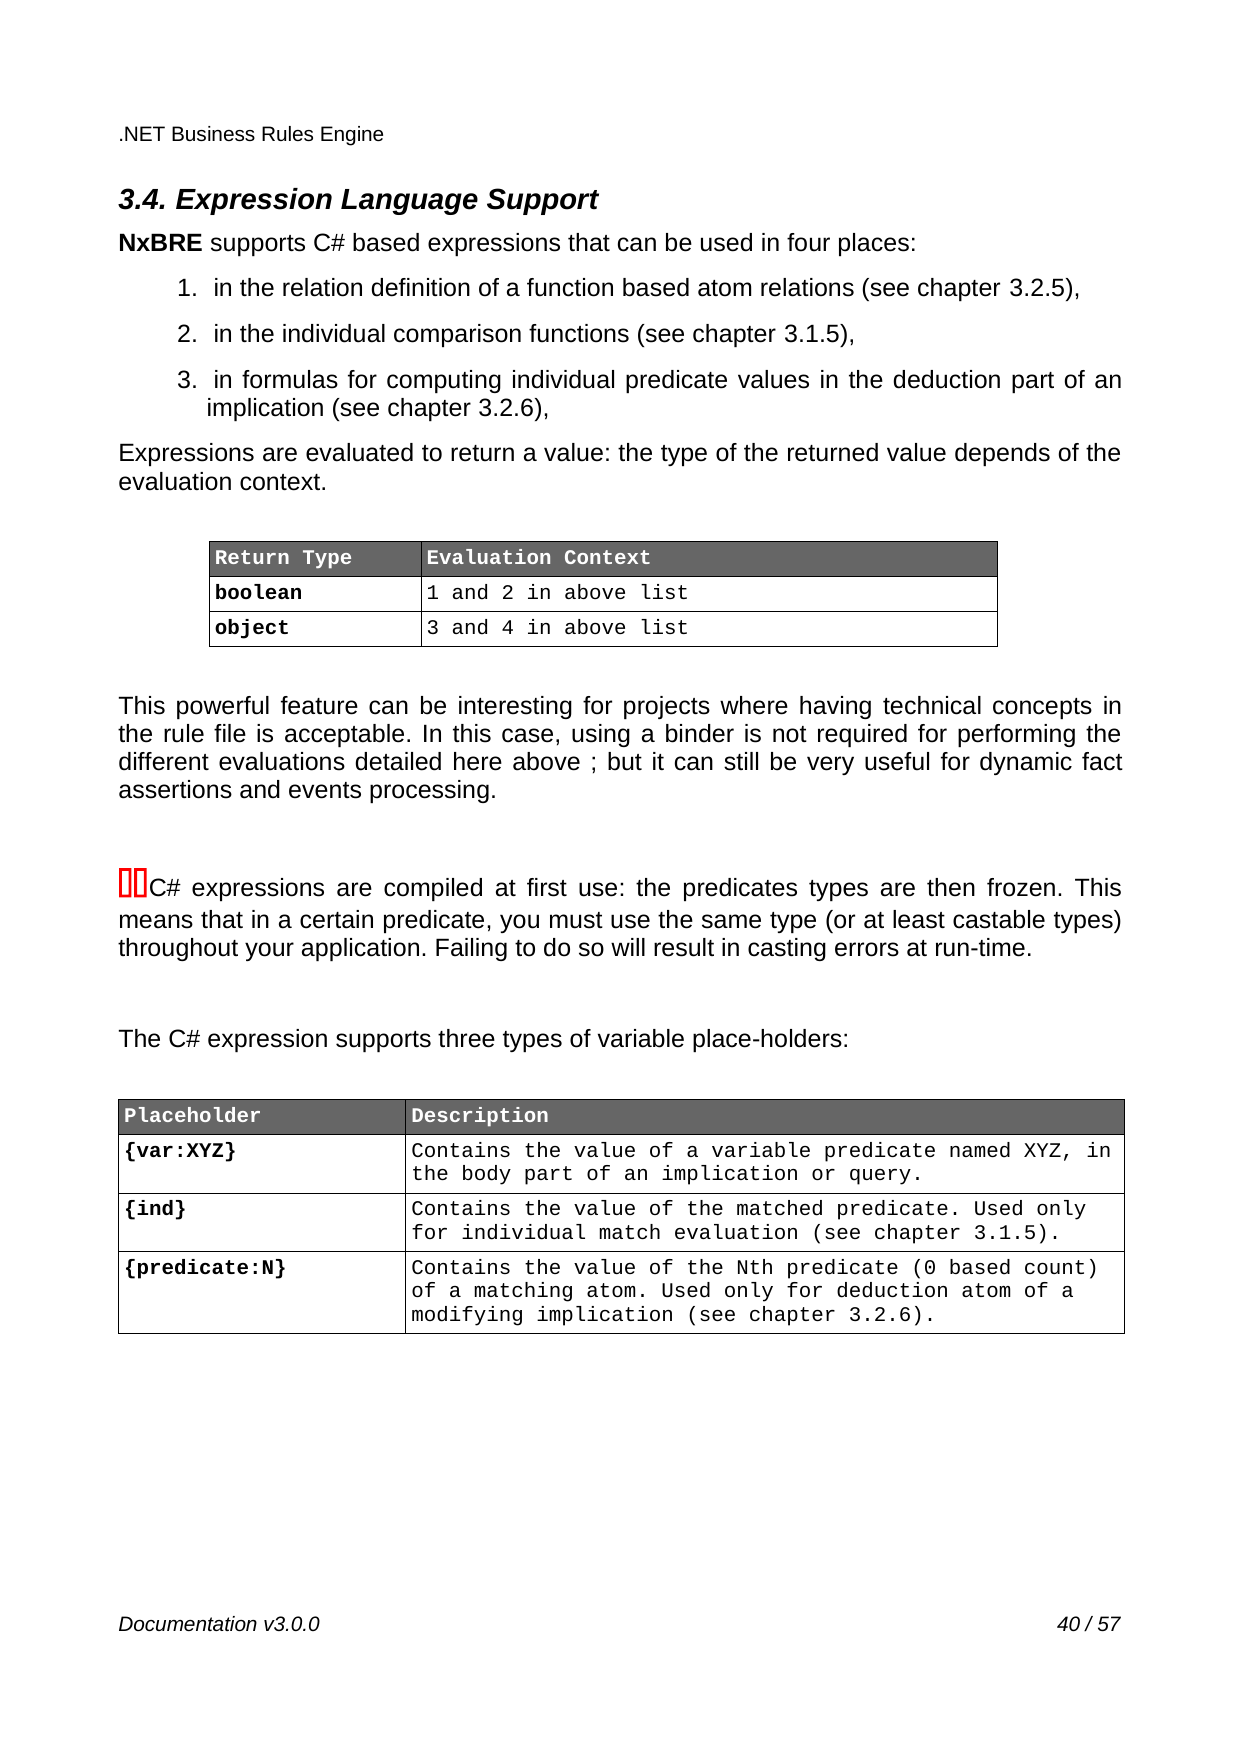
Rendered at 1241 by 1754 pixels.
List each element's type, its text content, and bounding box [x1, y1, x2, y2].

table_cell Contains the value of the Nth predicate (0 based count) of a matching atom. Used only for deduction atom of a modifying implication (see chapter 3.2.6). [406, 1252, 1124, 1333]
list in the relation definition of a function based atom relations (see chapter 3.2.5), [177, 274, 1124, 302]
table_header Description [406, 1100, 1124, 1134]
table_cell Contains the value of a variable predicate named XYZ, in the body part of an implication or query. [406, 1135, 1124, 1193]
subtitle Expression Language Support [118, 183, 1124, 216]
table_cell 1 and 2 in above list [422, 577, 997, 611]
table_cell object [210, 612, 421, 646]
text  C# expressions are compiled at first use: the predicates types are then frozen. This means that in a certain predicate, you must use the same type (or at least castable types) throughout your application. Failing to do so will result in casting errors at run-time. [118, 868, 1124, 962]
table_cell {predicate:N} [119, 1252, 405, 1333]
table_cell {var:XYZ} [119, 1135, 405, 1193]
table_header Return Type [210, 542, 421, 576]
text The C# expression supports three types of variable place-holders: [118, 1025, 1124, 1081]
table_header Placeholder [119, 1100, 405, 1134]
table_cell 3 and 4 in above list [422, 612, 997, 646]
text This powerful feature can be interesting for projects where having technical concepts in the rule file is acceptable. In this case, using a binder is not required for performing the different evaluations detailed here above ; but it can still be very useful for dynamic fact assertions and events processing. [118, 692, 1124, 804]
table_cell boolean [210, 577, 421, 611]
text NxBRE supports C# based expressions that can be used in four places: [118, 228, 1124, 256]
text Expressions are evaluated to return a value: the type of the returned value depends of the evaluation context. [118, 439, 1124, 523]
table_cell {ind} [119, 1194, 405, 1251]
list in formulas for computing individual predicate values in the deduction part of an implication (see chapter 3.2.6), [177, 365, 1124, 421]
list in the individual comparison functions (see chapter 3.1.5), [177, 320, 1124, 348]
table_header Evaluation Context [422, 542, 997, 576]
table_cell Contains the value of the matched predicate. Used only for individual match evaluation (see chapter 3.1.5). [406, 1194, 1124, 1251]
